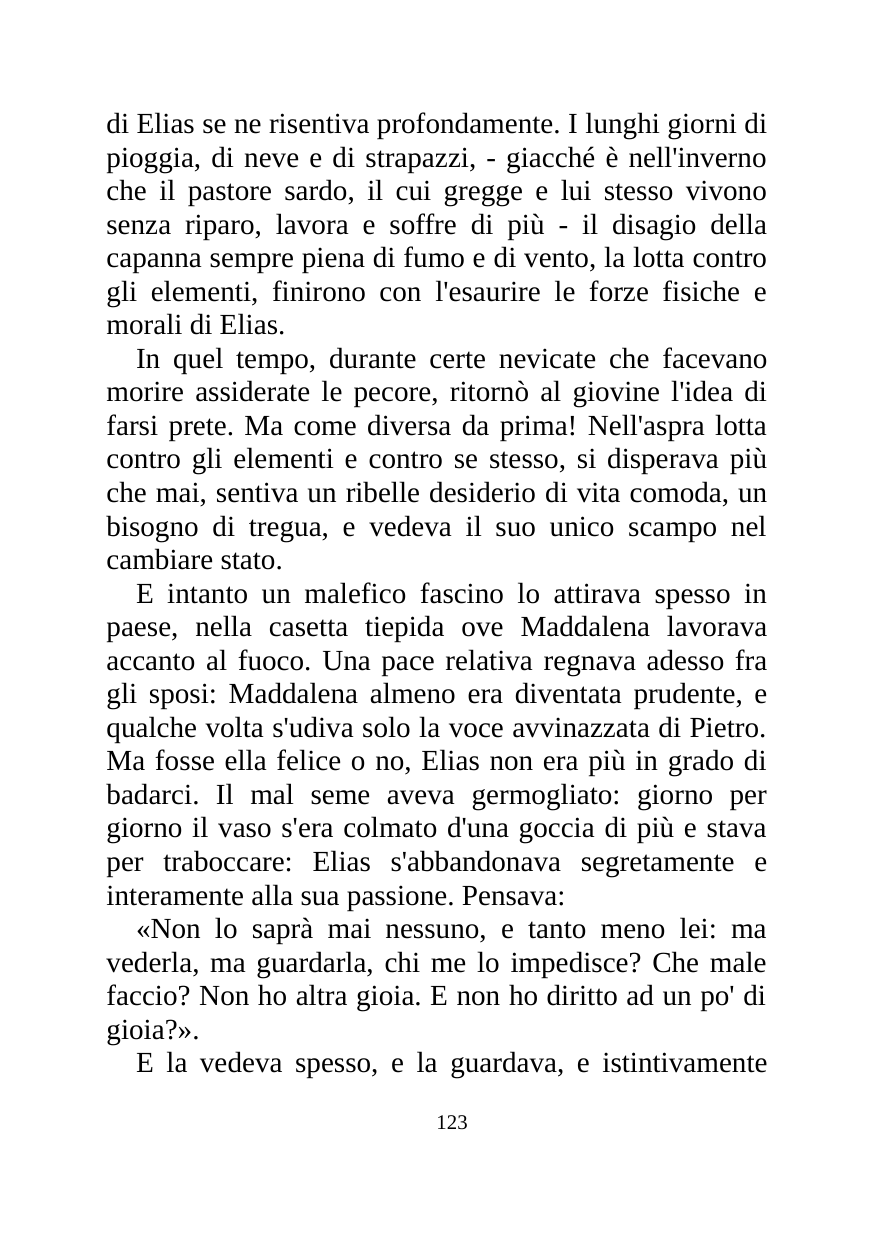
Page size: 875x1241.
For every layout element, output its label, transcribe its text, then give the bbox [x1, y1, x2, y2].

text In quel tempo, durante certe nevicate che facevano morire assiderate le pecore, ritornò al giovine l'idea di farsi prete. Ma come diversa da prima! Nell'aspra lotta contro gli elementi e contro se stesso, si disperava più che mai, sentiva un ribelle desiderio di vita comoda, un bisogno di tregua, e vedeva il suo unico scampo nel cambiare stato. [106, 341, 768, 576]
text di Elias se ne risentiva profondamente. I lunghi giorni di pioggia, di neve e di strapazzi, - giacché è nell'inverno che il pastore sardo, il cui gregge e lui stesso vivono senza riparo, lavora e soffre di più - il disagio della capanna sempre piena di fumo e di vento, la lotta contro gli elementi, finirono con l'esaurire le forze fisiche e morali di Elias. [106, 106, 768, 341]
text E intanto un malefico fascino lo attirava spesso in paese, nella casetta tiepida ove Maddalena lavorava accanto al fuoco. Una pace relativa regnava adesso fra gli sposi: Maddalena almeno era diventata prudente, e qualche volta s'udiva solo la voce avvinazzata di Pietro. Ma fosse ella felice o no, Elias non era più in grado di badarci. Il mal seme aveva germogliato: giorno per giorno il vaso s'era colmato d'una goccia di più e stava per traboccare: Elias s'abbandonava segretamente e interamente alla sua passione. Pensava: [106, 576, 768, 911]
text E la vedeva spesso, e la guardava, e istintivamente [106, 1045, 768, 1079]
text «Non lo saprà mai nessuno, e tanto meno lei: ma vederla, ma guardarla, chi me lo impedisce? Che male faccio? Non ho altra gioia. E non ho diritto ad un po' di gioia?». [106, 911, 768, 1045]
